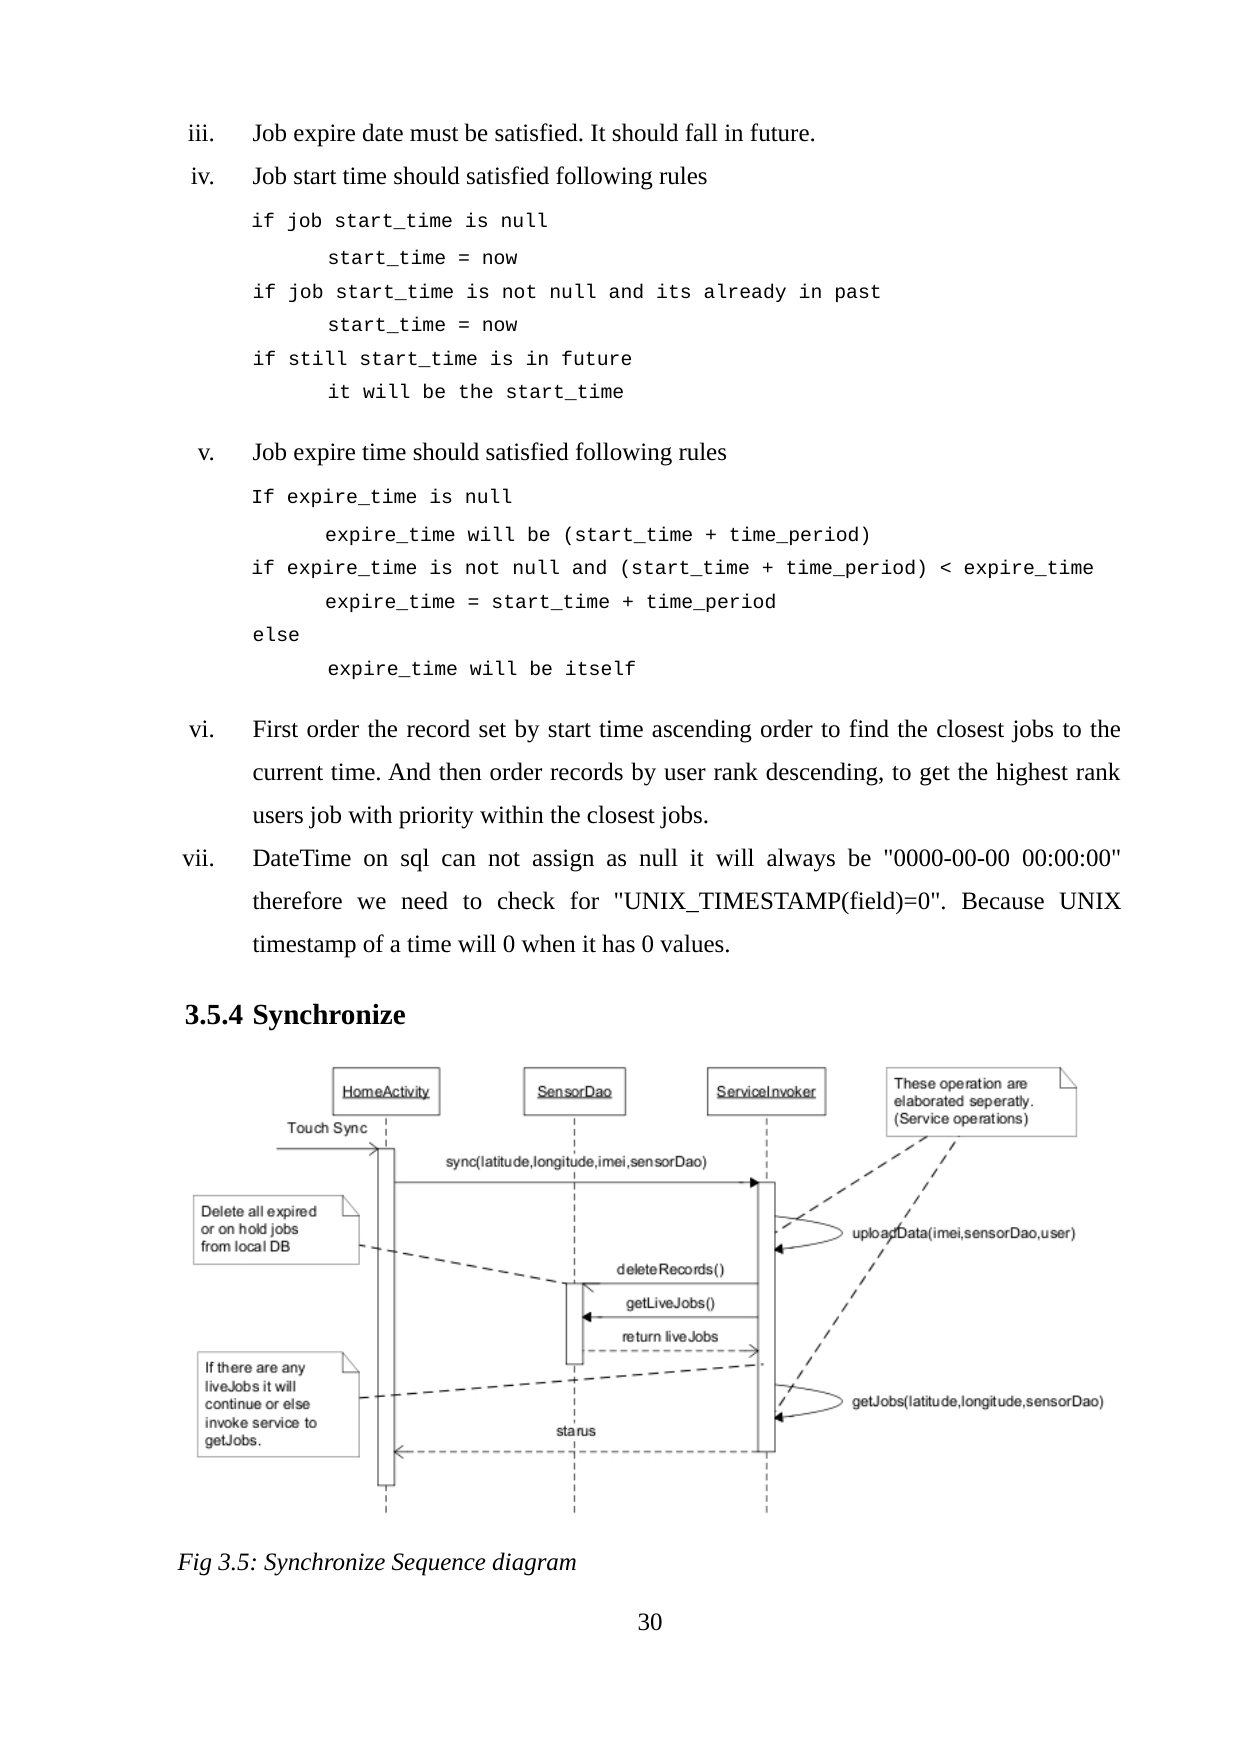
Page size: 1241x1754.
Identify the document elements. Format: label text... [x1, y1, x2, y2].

list Job expire time should satisfied following rules [215, 437, 1122, 466]
text else [177, 625, 1122, 647]
list expire_time will be (start_time + time_period) [177, 524, 1122, 547]
text expire_time will be itself [252, 659, 1122, 681]
text start_time = now [252, 248, 1122, 271]
list if job start_time is null [177, 204, 1122, 234]
list expire_time = start_time + time_period [177, 592, 1122, 614]
list DateTime on sql can not assign as null it will always be "0000-00-00 00:00:00" therefore we need to check for "UNIX_TIMESTAMP(field)=0". Because UNIX timestamp of a time will 0 when it has 0 values. [215, 843, 1122, 958]
text it will be the start_time [252, 382, 1122, 405]
text if still start_time is in future [177, 349, 1122, 371]
subtitle Synchronize [177, 997, 1122, 1031]
list If expire_time is null [177, 481, 1122, 510]
list First order the record set by start time ascending order to find the closest jobs to the current time. And then order records by user rank descending, to get the highest rank users job with priority within the closest jobs. [215, 714, 1122, 829]
text Fig 3.5: Synchronize Sequence diagram [177, 1533, 1122, 1576]
list Job start time should satisfied following rules [215, 161, 1122, 190]
picture [177, 1043, 1123, 1533]
text start_time = now [252, 315, 1122, 338]
list if expire_time is not null and (start_time + time_period) < expire_time [177, 558, 1122, 580]
text if job start_time is not null and its already in past [252, 282, 1122, 304]
list Job expire date must be satisfied. It should fall in future. [215, 118, 1122, 147]
